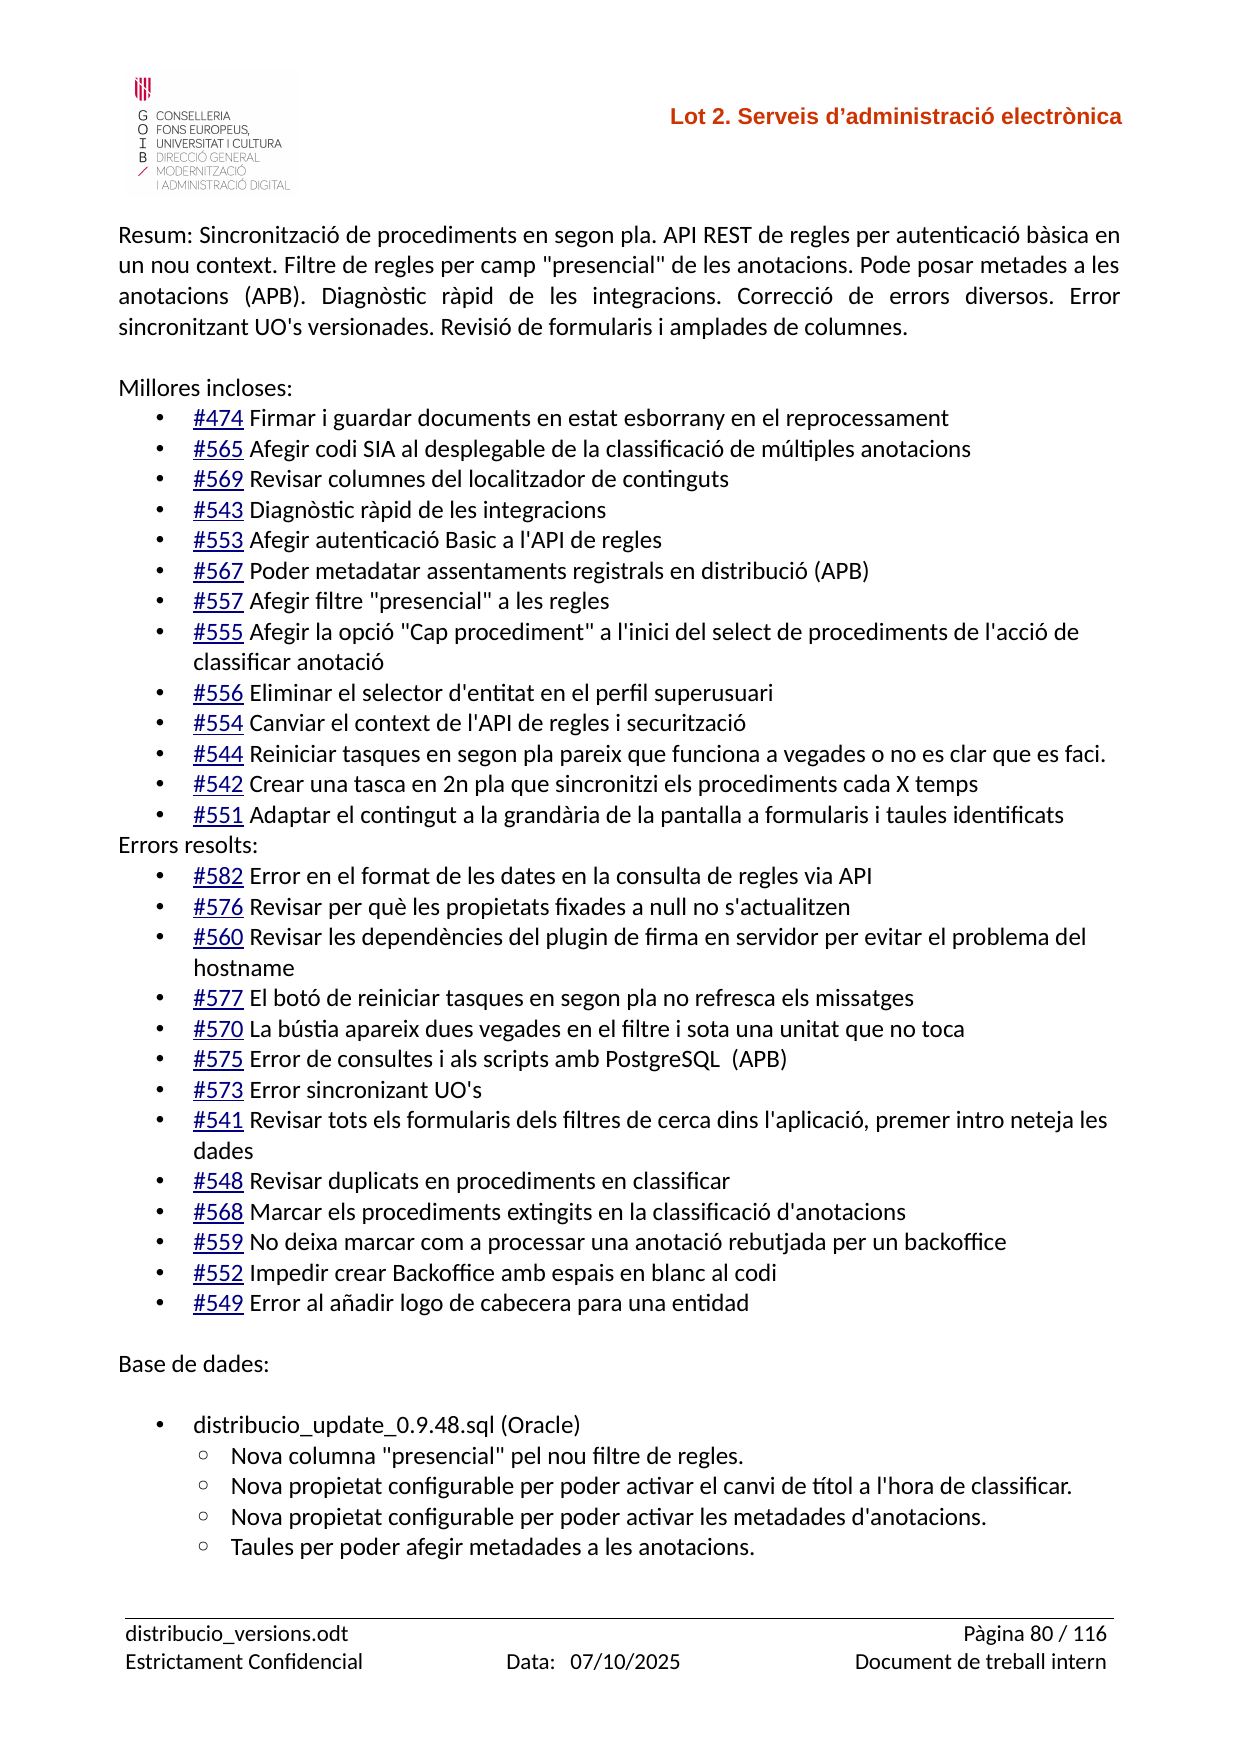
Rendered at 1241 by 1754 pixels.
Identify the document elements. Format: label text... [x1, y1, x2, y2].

list #543 Diagnòstic ràpid de les integracions [156, 494, 1122, 524]
list #577 El botó de reiniciar tasques en segon pla no refresca els missatges [156, 982, 1122, 1013]
list #551 Adaptar el contingut a la grandària de la pantalla a formularis i taules identificats [156, 799, 1122, 829]
list #557 Afegir filtre "presencial" a les regles [156, 585, 1122, 616]
list #544 Reiniciar tasques en segon pla pareix que funciona a vegades o no es clar que es faci. [156, 738, 1122, 768]
picture [126, 70, 299, 197]
text Resum: Sincronització de procediments en segon pla. API REST de regles per autenticació bàsica en un nou context. Filtre de regles per camp "presencial" de les anotacions. Pode posar metades a les anotacions (APB). Diagnòstic ràpid de les integracions. Correcció de errors diversos. Error sincronitzant UO's versionades. Revisió de formularis i amplades de columnes. [118, 219, 1122, 341]
list #548 Revisar duplicats en procediments en classificar [156, 1165, 1122, 1196]
list distribucio_update_0.9.48.sql (Oracle) [156, 1409, 1122, 1440]
list #552 Impedir crear Backoffice amb espais en blanc al codi [156, 1257, 1122, 1287]
list #474 Firmar i guardar documents en estat esborrany en el reprocessament [156, 402, 1122, 433]
list #560 Revisar les dependències del plugin de firma en servidor per evitar el problema del hostname [156, 921, 1122, 982]
text Errors resolts: [118, 829, 1122, 860]
list Nova columna "presencial" pel nou filtre de regles. [193, 1440, 1122, 1471]
text Base de dades: [118, 1348, 1122, 1379]
list #576 Revisar per què les propietats fixades a null no s'actualitzen [156, 891, 1122, 921]
list #568 Marcar els procediments extingits en la classificació d'anotacions [156, 1196, 1122, 1226]
list #554 Canviar el context de l'API de regles i securització [156, 707, 1122, 738]
list #570 La bústia apareix dues vegades en el filtre i sota una unitat que no toca [156, 1013, 1122, 1043]
list #549 Error al añadir logo de cabecera para una entidad [156, 1287, 1122, 1318]
list #565 Afegir codi SIA al desplegable de la classificació de múltiples anotacions [156, 433, 1122, 463]
list #553 Afegir autenticació Basic a l'API de regles [156, 524, 1122, 555]
list #555 Afegir la opció "Cap procediment" a l'inici del select de procediments de l'acció de classificar anotació [156, 616, 1122, 677]
list #573 Error sincronizant UO's [156, 1074, 1122, 1104]
list Nova propietat configurable per poder activar les metadades d'anotacions. [193, 1501, 1122, 1532]
list #556 Eliminar el selector d'entitat en el perfil superusuari [156, 677, 1122, 707]
list #569 Revisar columnes del localitzador de continguts [156, 463, 1122, 494]
list #542 Crear una tasca en 2n pla que sincronitzi els procediments cada X temps [156, 768, 1122, 799]
list #575 Error de consultes i als scripts amb PostgreSQL (APB) [156, 1043, 1122, 1074]
list #582 Error en el format de les dates en la consulta de regles via API [156, 860, 1122, 891]
text Millores incloses: [118, 372, 1122, 402]
list #541 Revisar tots els formularis dels filtres de cerca dins l'aplicació, premer intro neteja les dades [156, 1104, 1122, 1165]
list #559 No deixa marcar com a processar una anotació rebutjada per un backoffice [156, 1226, 1122, 1257]
list Taules per poder afegir metadades a les anotacions. [193, 1532, 1122, 1562]
list #567 Poder metadatar assentaments registrals en distribució (APB) [156, 555, 1122, 585]
list Nova propietat configurable per poder activar el canvi de títol a l'hora de classificar. [193, 1471, 1122, 1501]
